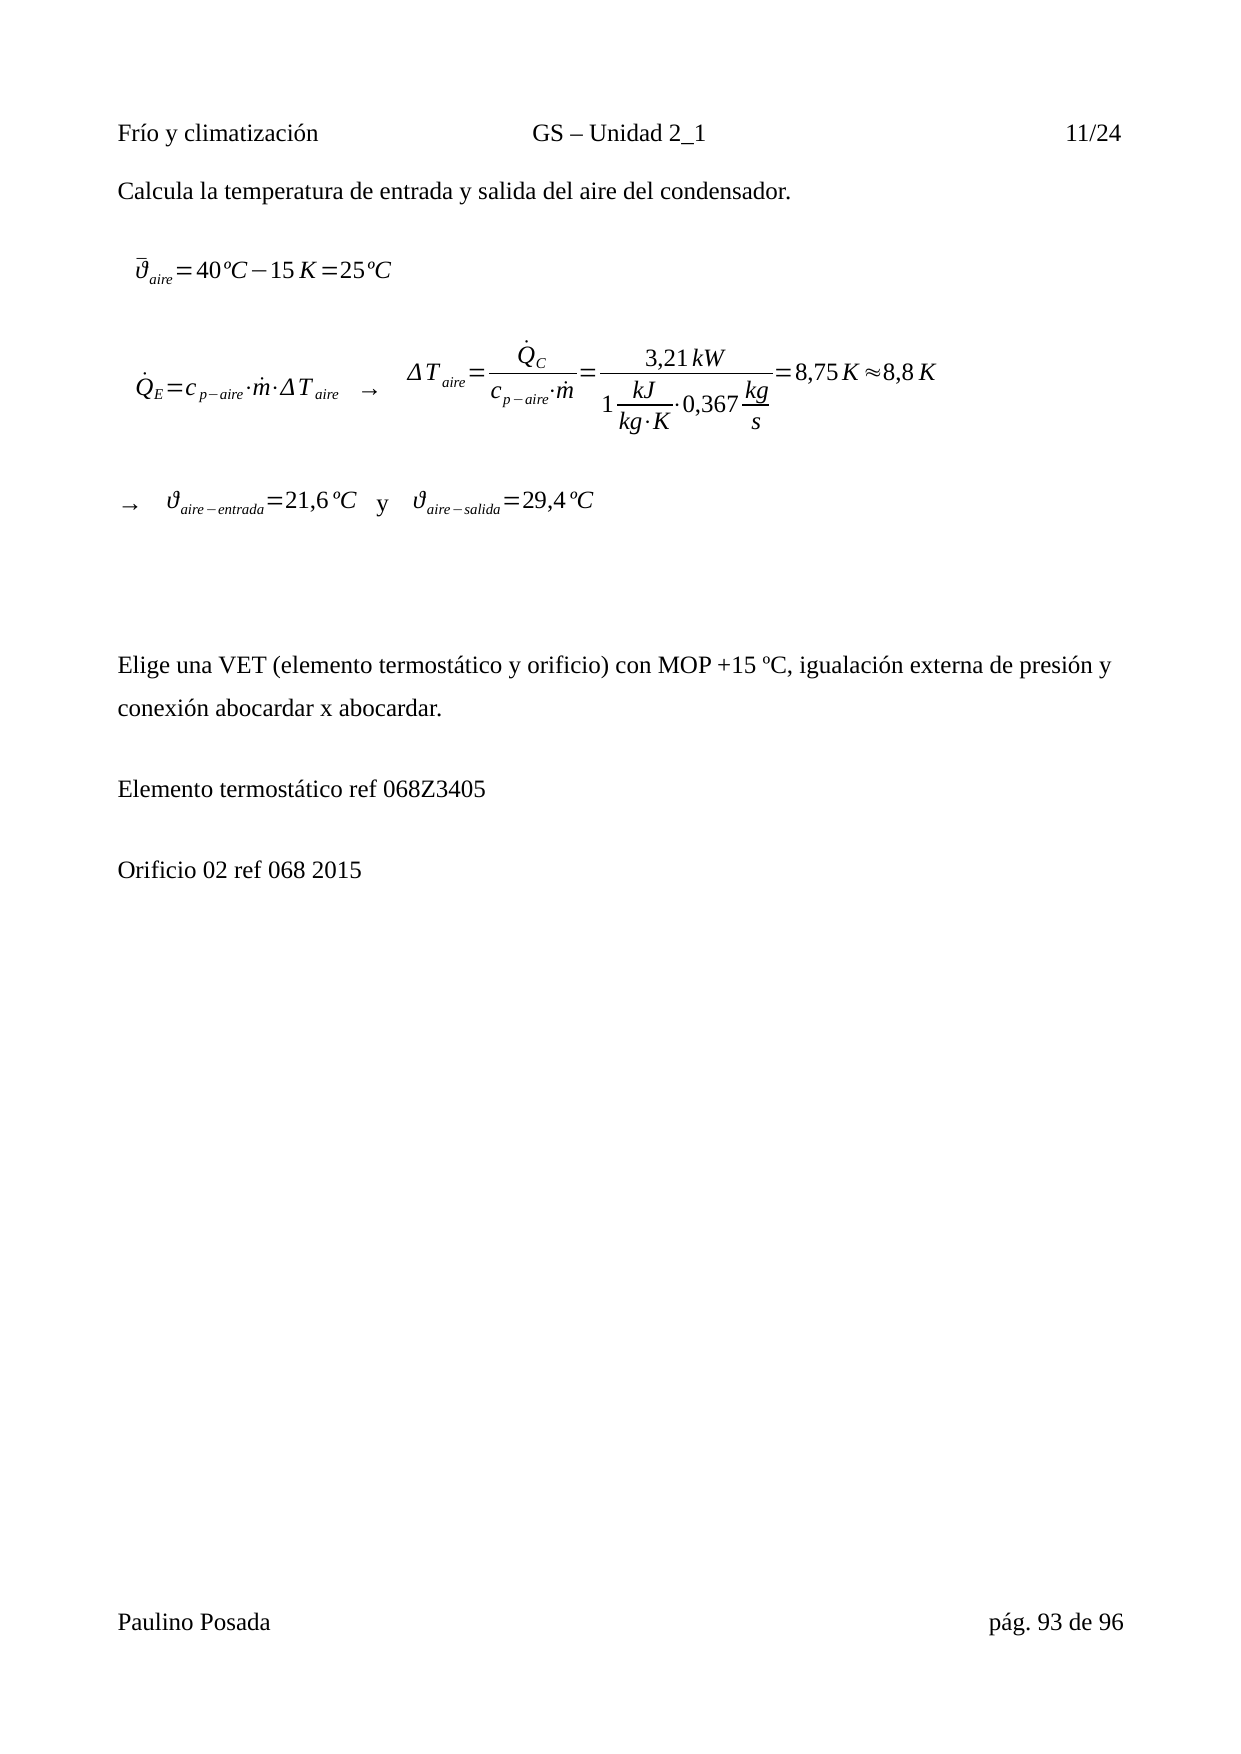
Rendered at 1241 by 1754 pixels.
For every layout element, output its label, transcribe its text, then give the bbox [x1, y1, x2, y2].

text → y [117, 487, 1123, 518]
text Calcula la temperatura de entrada y salida del aire del condensador. [117, 176, 1123, 205]
text → [117, 340, 1123, 435]
text Elige una VET (elemento termostático y orificio) con MOP +15 ºC, igualación externa de presión y conexión abocardar x abocardar. [117, 650, 1123, 722]
text Elemento termostático ref 068Z3405 [117, 774, 1123, 803]
text Orificio 02 ref 068 2015 [117, 855, 1123, 883]
